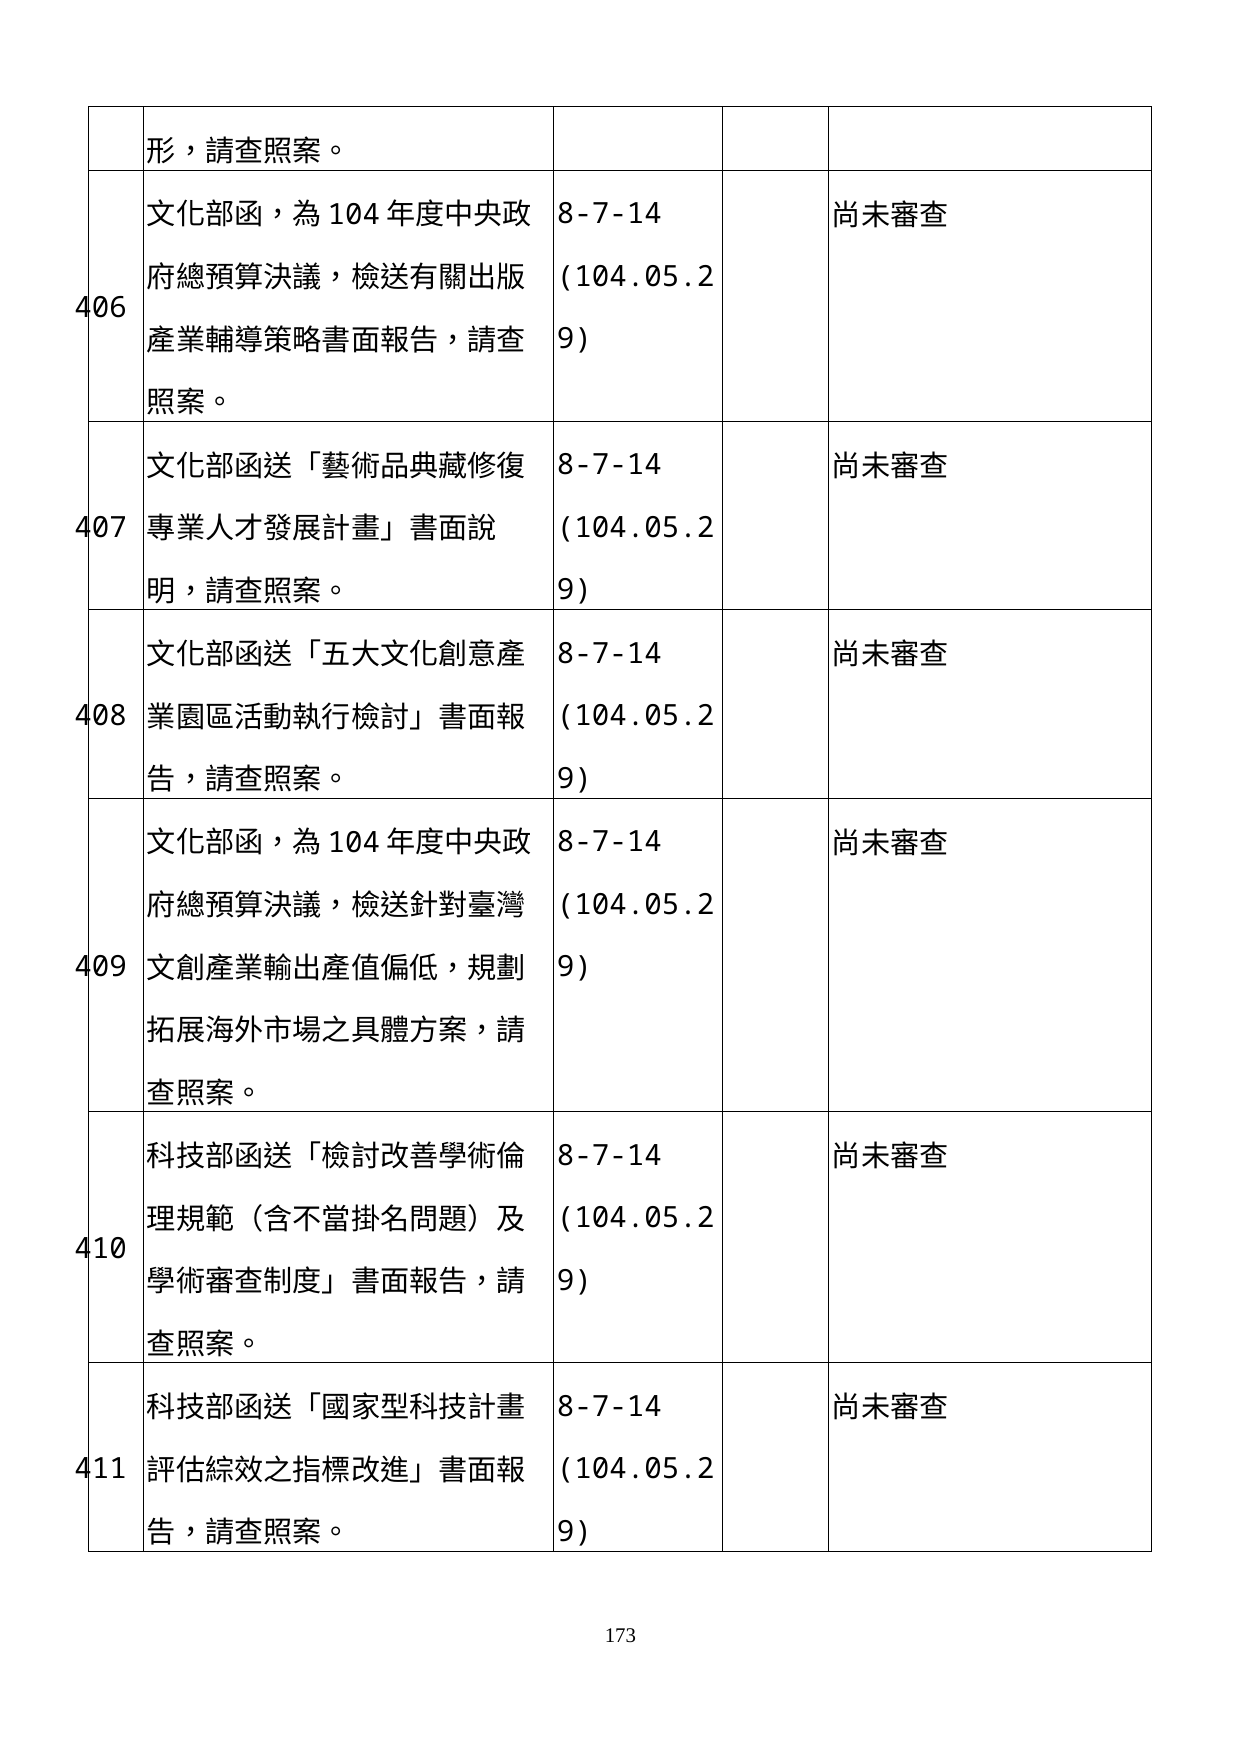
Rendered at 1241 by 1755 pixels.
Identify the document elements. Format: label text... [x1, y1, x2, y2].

table_cell 尚未審查 [829, 610, 1151, 798]
table_cell 文化部函送「藝術品典藏修復專業人才發展計畫」書面說明，請查照案。 [144, 422, 553, 609]
table_cell 8-7-14 (104.05.29) [554, 1363, 722, 1551]
table_cell [89, 422, 143, 609]
table_cell [89, 799, 143, 1111]
table_cell 8-7-14 (104.05.29) [554, 610, 722, 798]
table_cell 8-7-14 (104.05.29) [554, 422, 722, 609]
table_cell [89, 1363, 143, 1551]
table_cell 科技部函送「國家型科技計畫評估綜效之指標改進」書面報告，請查照案。 [144, 1363, 553, 1551]
table_cell [554, 107, 722, 169]
table_cell [829, 107, 1151, 169]
table_cell [723, 422, 828, 609]
table_cell 8-7-14 (104.05.29) [554, 171, 722, 421]
table_cell 尚未審查 [829, 799, 1151, 1111]
table_cell [723, 107, 828, 169]
table_cell 文化部函送「五大文化創意產業園區活動執行檢討」書面報告，請查照案。 [144, 610, 553, 798]
table_cell [723, 610, 828, 798]
table_cell 尚未審查 [829, 171, 1151, 421]
table_cell [723, 1112, 828, 1362]
table_cell [89, 171, 143, 421]
table_cell [723, 1363, 828, 1551]
table_cell 形，請查照案。 [144, 107, 553, 169]
table_cell 尚未審查 [829, 422, 1151, 609]
table_cell 8-7-14 (104.05.29) [554, 1112, 722, 1362]
table_cell [89, 107, 143, 169]
table_cell [89, 1112, 143, 1362]
table_cell 文化部函，為104年度中央政府總預算決議，檢送有關出版產業輔導策略書面報告，請查照案。 [144, 171, 553, 421]
table_cell 8-7-14 (104.05.29) [554, 799, 722, 1111]
table_cell 尚未審查 [829, 1112, 1151, 1362]
table_cell [723, 171, 828, 421]
table_cell [723, 799, 828, 1111]
table_cell [89, 610, 143, 798]
table_cell 科技部函送「檢討改善學術倫理規範（含不當掛名問題）及學術審查制度」書面報告，請查照案。 [144, 1112, 553, 1362]
table_cell 尚未審查 [829, 1363, 1151, 1551]
table_cell 文化部函，為104年度中央政府總預算決議，檢送針對臺灣文創產業輸出產值偏低，規劃拓展海外市場之具體方案，請查照案。 [144, 799, 553, 1111]
